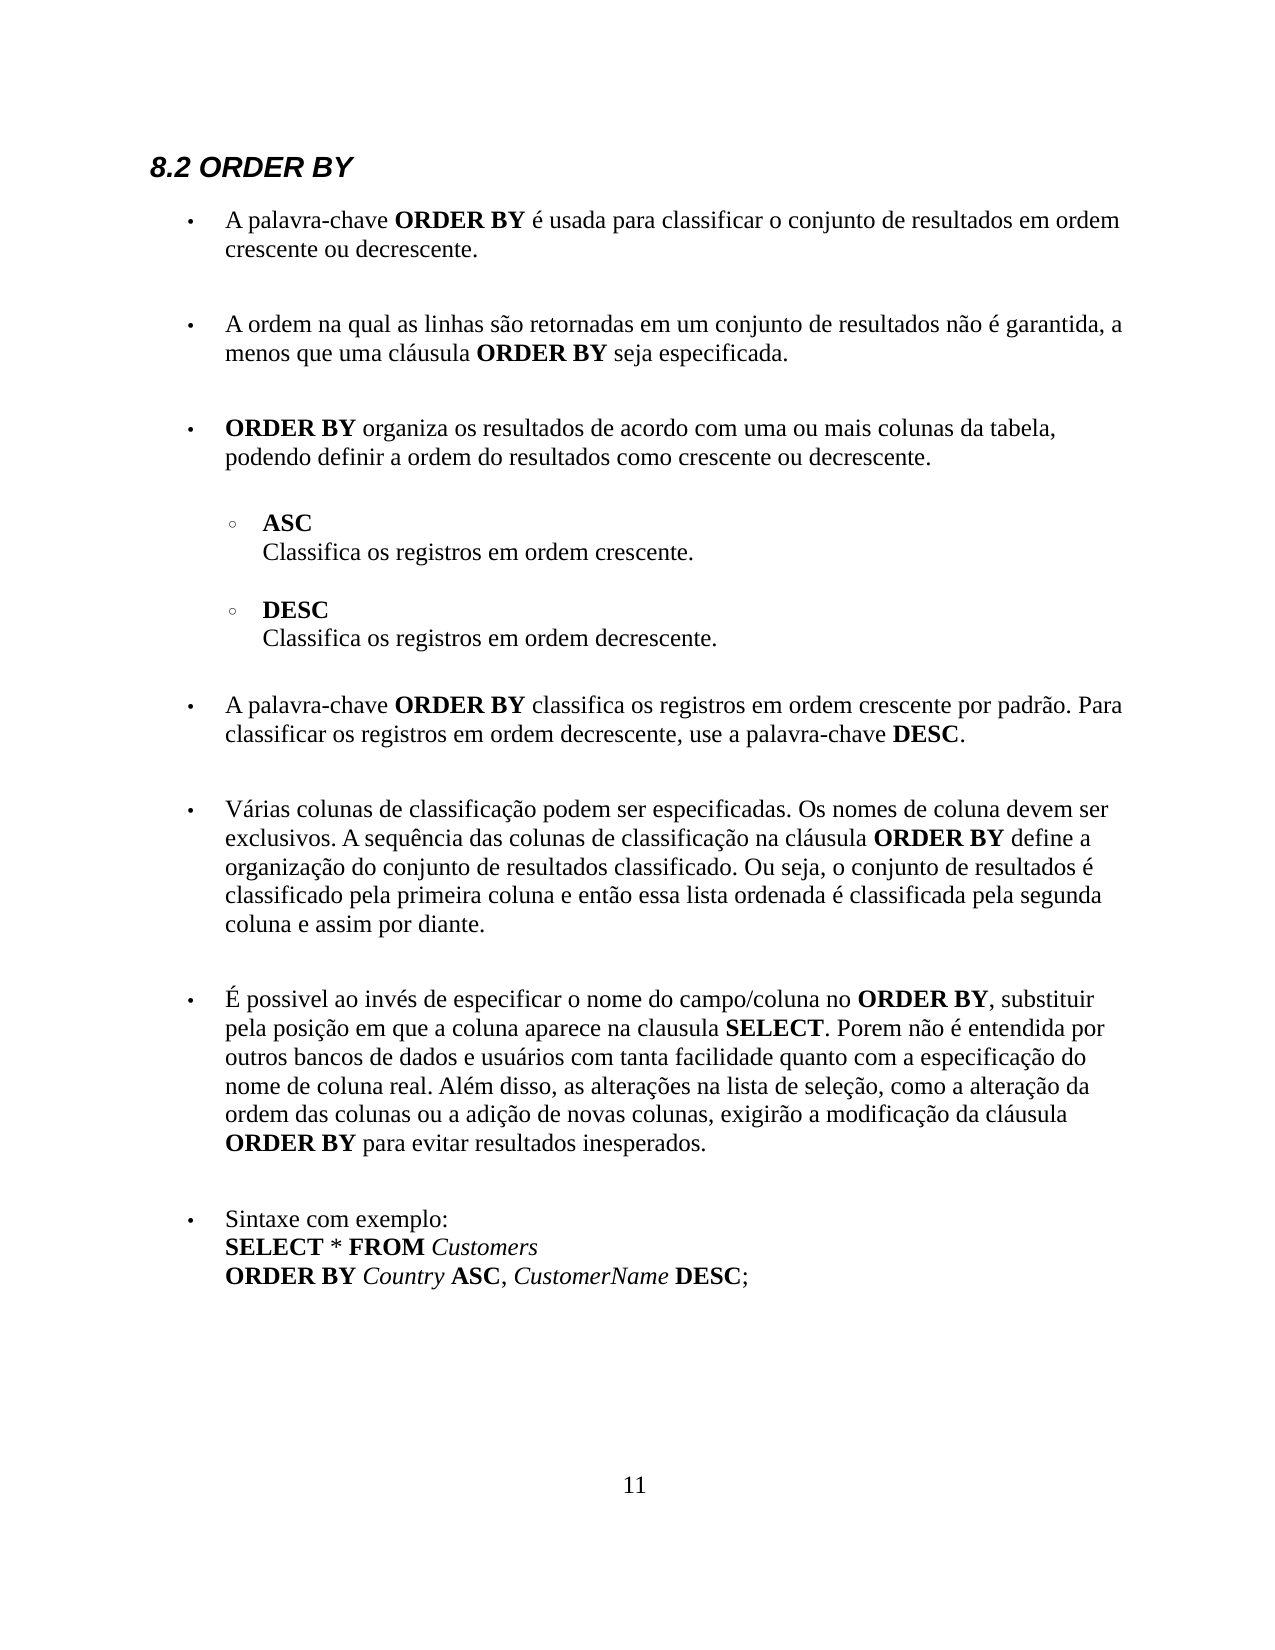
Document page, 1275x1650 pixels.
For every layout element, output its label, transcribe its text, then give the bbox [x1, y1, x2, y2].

list A ordem na qual as linhas são retornadas em um conjunto de resultados não é garantida, a menos que uma cláusula ORDER BY seja especificada. [187, 309, 1125, 395]
list A palavra-chave ORDER BY classifica os registros em ordem crescente por padrão. Para classificar os registros em ordem decrescente, use a palavra-chave DESC. [187, 690, 1125, 776]
subtitle 8.2 ORDER BY [150, 150, 1125, 183]
list ASC Classifica os registros em ordem crescente. [225, 508, 1125, 595]
list ORDER BY organiza os resultados de acordo com uma ou mais colunas da tabela, podendo definir a ordem do resultados como crescente ou decrescente. [187, 413, 1125, 499]
list A palavra-chave ORDER BY é usada para classificar o conjunto de resultados em ordem crescente ou decrescente. [187, 205, 1125, 291]
list Várias colunas de classificação podem ser especificadas. Os nomes de coluna devem ser exclusivos. A sequência das colunas de classificação na cláusula ORDER BY define a organização do conjunto de resultados classificado. Ou seja, o conjunto de resultados é classificado pela primeira coluna e então essa lista ordenada é classificada pela segunda coluna e assim por diante. [187, 794, 1125, 967]
list É possivel ao invés de especificar o nome do campo/coluna no ORDER BY, substituir pela posição em que a coluna aparece na clausula SELECT. Porem não é entendida por outros bancos de dados e usuários com tanta facilidade quanto com a especificação do nome de coluna real. Além disso, as alterações na lista de seleção, como a alteração da ordem das colunas ou a adição de novas colunas, exigirão a modificação da cláusula ORDER BY para evitar resultados inesperados. [187, 984, 1125, 1186]
list Sintaxe com exemplo: SELECT * FROM Customers ORDER BY Country ASC, CustomerName DESC; [187, 1204, 1125, 1319]
list DESC Classifica os registros em ordem decrescente. [225, 595, 1125, 681]
